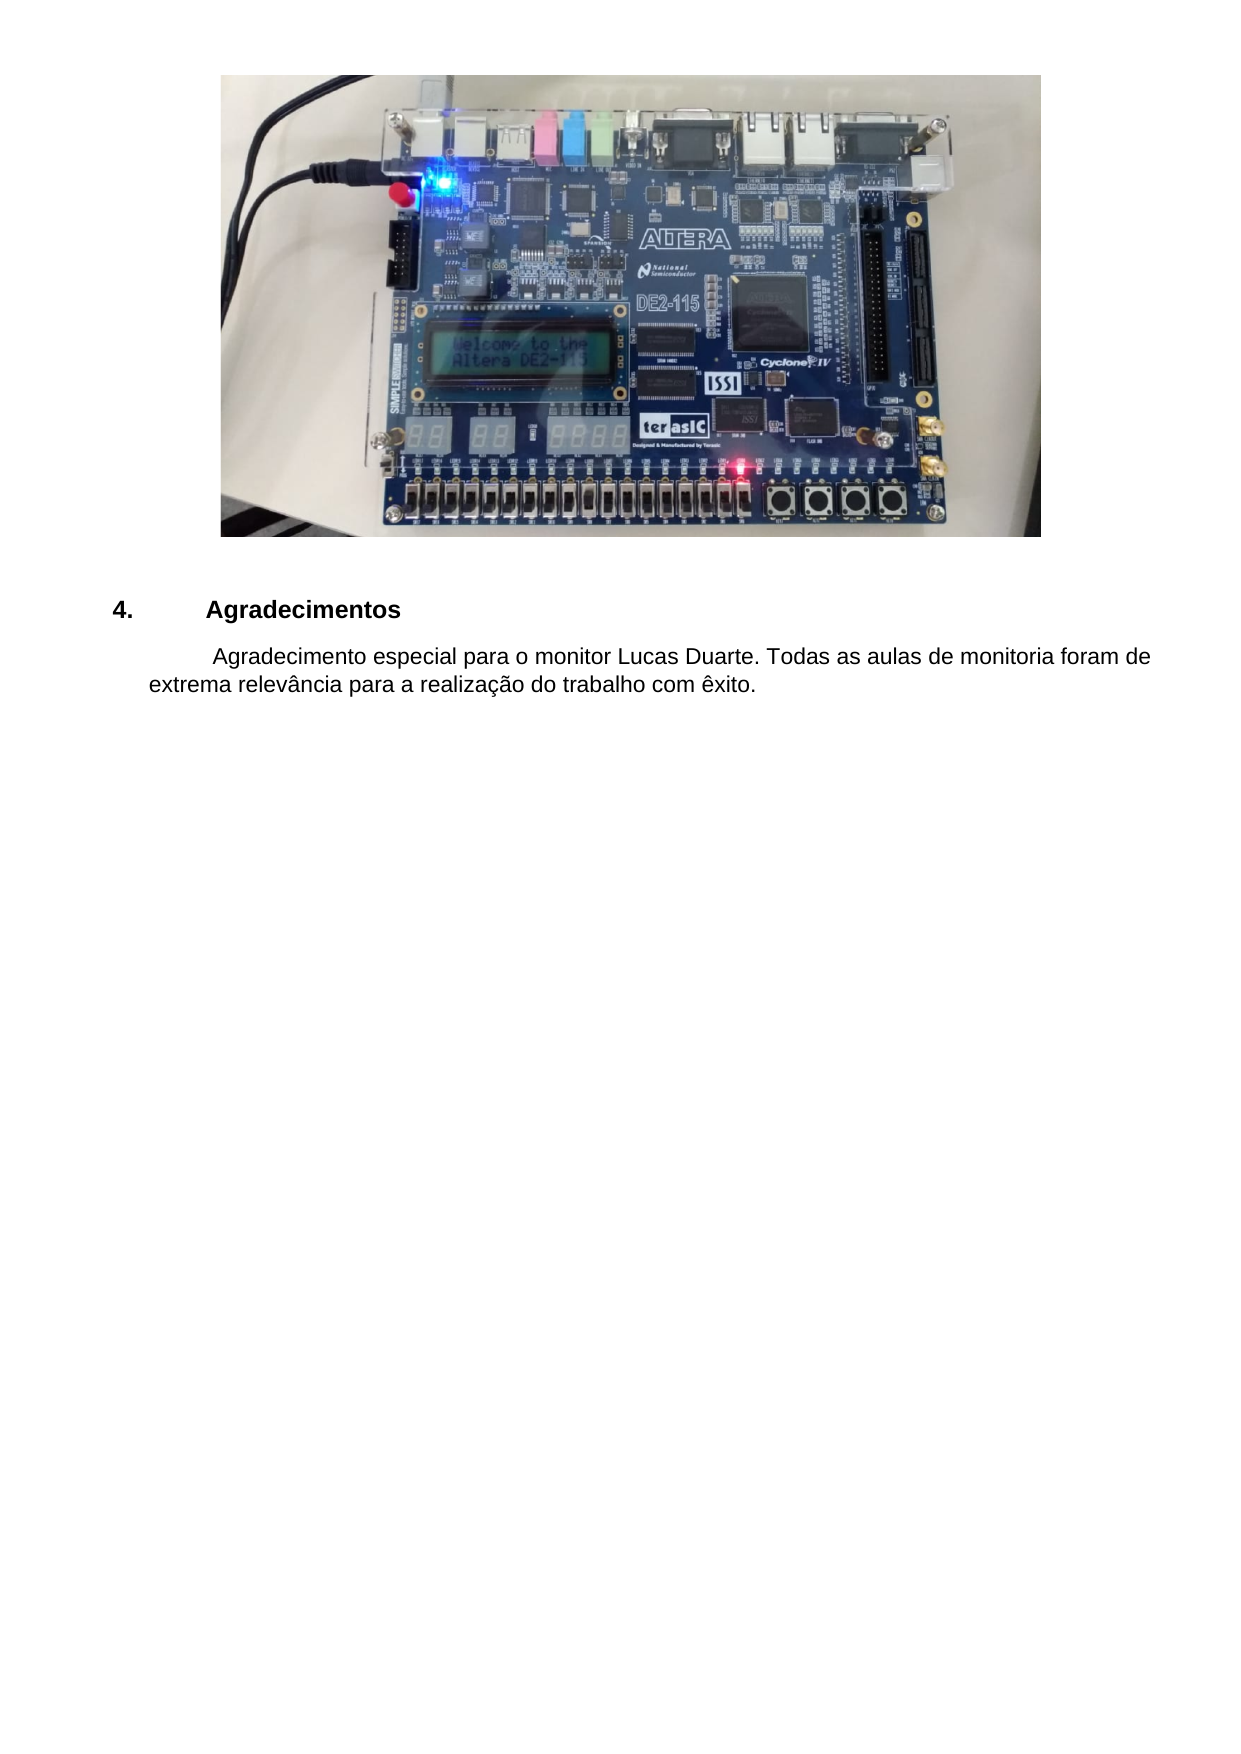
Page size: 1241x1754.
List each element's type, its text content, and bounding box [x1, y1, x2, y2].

picture [222, 75, 1041, 537]
text Agradecimento especial para o monitor Lucas Duarte. Todas as aulas de monitoria foram de extrema relevância para a realização do trabalho com êxito. [149, 643, 1165, 698]
list Agradecimentos [112, 595, 1165, 624]
